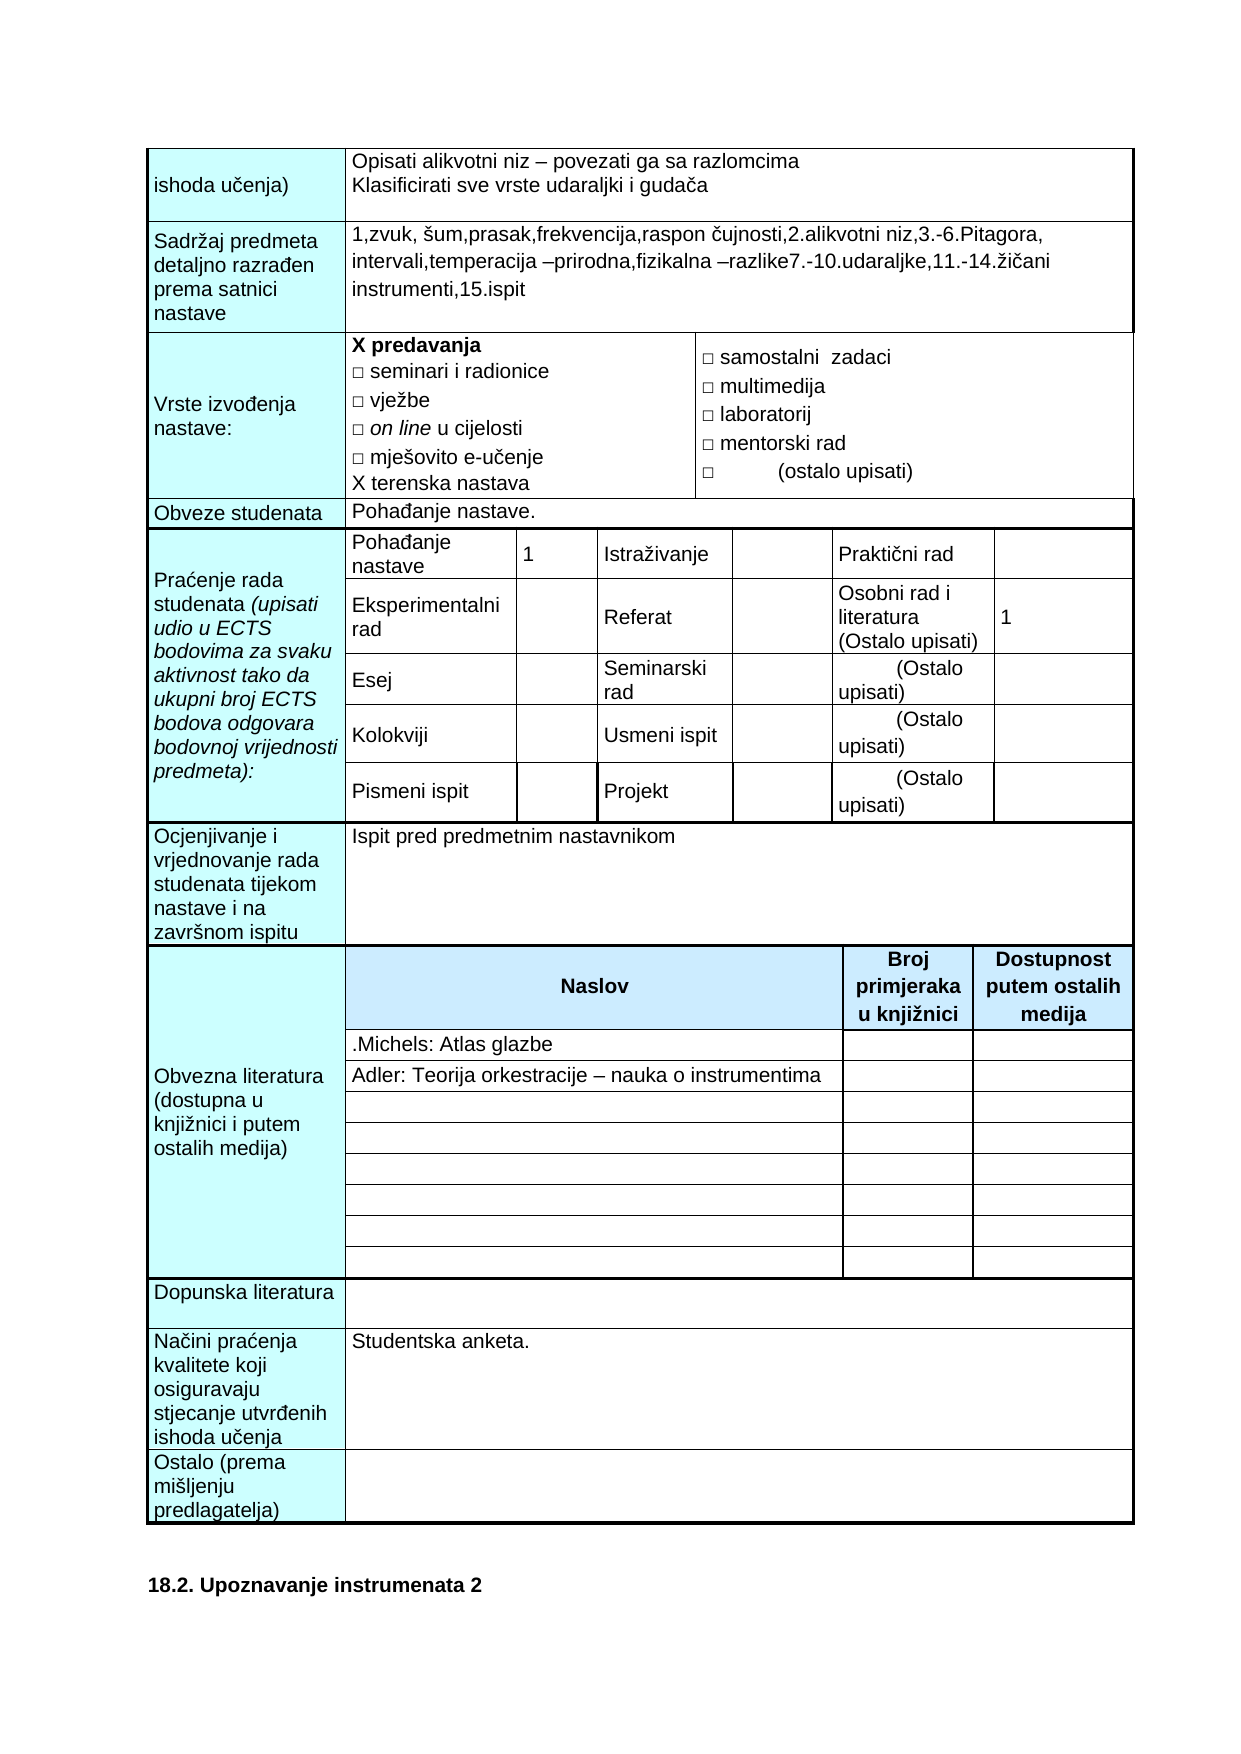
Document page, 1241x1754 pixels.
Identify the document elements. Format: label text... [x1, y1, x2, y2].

table_cell Studentska anketa. [346, 1329, 1132, 1448]
table_cell Naslov [346, 947, 842, 1029]
table_cell [733, 654, 832, 704]
table_cell [995, 763, 1132, 821]
table_cell [346, 1450, 1132, 1521]
table_cell 1 [517, 530, 597, 578]
table_cell 1 [995, 579, 1132, 653]
table_cell [844, 1031, 972, 1060]
table_cell Dopunska literatura [149, 1280, 345, 1328]
table_cell Osobni rad i literatura (Ostalo upisati) [833, 579, 994, 653]
table_cell [844, 1123, 972, 1153]
table_cell [517, 579, 597, 653]
table_cell [844, 1247, 972, 1277]
table_cell Istraživanje [598, 530, 732, 578]
table_cell Adler: Teorija orkestracije – nauka o instrumentima [346, 1061, 842, 1091]
table_cell 1,zvuk, šum,prasak,frekvencija,raspon čujnosti,2.alikvotni niz,3.-6.Pitagora, intervali,temperacija –prirodna,fizikalna –razlike7.-10.udaraljke,11.-14.žičani instrumenti,15.ispit [346, 222, 1132, 332]
table_cell [844, 1061, 972, 1091]
table_cell Seminarski rad [598, 654, 732, 704]
table_cell Dostupnost putem ostalih medija [974, 947, 1132, 1029]
table_cell [974, 1216, 1132, 1246]
table_cell Eksperimentalni rad [346, 579, 516, 653]
table_cell (Ostalo upisati) [833, 654, 994, 704]
table_cell Pohađanje nastave. [346, 499, 1132, 527]
table_cell Ostalo (prema mišljenju predlagatelja) [149, 1450, 345, 1521]
table_cell Obveze studenata [149, 499, 345, 527]
table_cell Pismeni ispit [346, 763, 516, 821]
table_cell [518, 763, 596, 821]
table_cell ishoda učenja) [149, 149, 345, 221]
table_cell [346, 1247, 842, 1277]
table_cell X predavanja ☐ seminari i radionice ☐ vježbe ☐ on line u cijelosti ☐ mješovito e-učenje X terenska nastava [346, 333, 695, 498]
table_cell [346, 1280, 1132, 1328]
table_cell Referat [598, 579, 732, 653]
table_cell [974, 1123, 1132, 1153]
table_cell [844, 1216, 972, 1246]
table_cell Obvezna literatura (dostupna u knjižnici i putem ostalih medija) [149, 947, 345, 1277]
table_cell [734, 763, 831, 821]
table_cell [974, 1154, 1132, 1184]
table_cell [844, 1092, 972, 1122]
table_cell Ispit pred predmetnim nastavnikom [346, 824, 1132, 943]
table_cell Usmeni ispit [598, 705, 732, 762]
table_cell Načini praćenja kvalitete koji osiguravaju stjecanje utvrđenih ishoda učenja [149, 1329, 345, 1448]
table_cell (Ostalo upisati) [833, 705, 994, 762]
table_cell Broj primjeraka u knjižnici [844, 947, 972, 1029]
table_cell Opisati alikvotni niz – povezati ga sa razlomcima Klasificirati sve vrste udaraljki i gudača [346, 149, 1132, 221]
table_cell [844, 1185, 972, 1215]
table_cell [517, 654, 597, 704]
table_cell (Ostalo upisati) [833, 763, 993, 821]
table_cell [974, 1031, 1132, 1060]
table_cell [974, 1061, 1132, 1091]
table_cell [974, 1092, 1132, 1122]
table_cell .Michels: Atlas glazbe [346, 1030, 842, 1060]
table_cell [346, 1092, 842, 1122]
table_cell [733, 530, 832, 578]
table_cell [346, 1216, 842, 1246]
table_cell [844, 1154, 972, 1184]
table_cell Kolokviji [346, 705, 516, 762]
table_cell [733, 579, 832, 653]
table_cell [995, 530, 1132, 578]
table_cell [346, 1185, 842, 1215]
table_cell [974, 1185, 1132, 1215]
table_cell [974, 1247, 1132, 1277]
table_cell [346, 1123, 842, 1153]
table_cell Ocjenjivanje i vrjednovanje rada studenata tijekom nastave i na završnom ispitu [149, 824, 345, 943]
table_cell Vrste izvođenja nastave: [149, 333, 345, 498]
table_cell ☐ samostalni zadaci ☐ multimedija ☐ laboratorij ☐ mentorski rad ☐ (ostalo upisati) [696, 333, 1133, 498]
table_cell [995, 654, 1132, 704]
table_cell [733, 705, 832, 762]
table_cell [517, 705, 597, 762]
table_cell [995, 705, 1132, 762]
table_cell Sadržaj predmeta detaljno razrađen prema satnici nastave [149, 222, 345, 332]
table_cell Projekt [599, 763, 732, 821]
table_cell Pohađanje nastave [346, 530, 516, 578]
table_cell Esej [346, 654, 516, 704]
text 18.2. Upoznavanje instrumenata 2 [148, 1573, 1093, 1597]
table_cell [346, 1154, 842, 1184]
table_cell Praćenje rada studenata (upisati udio u ECTS bodovima za svaku aktivnost tako da ukupni broj ECTS bodova odgovara bodovnoj vrijednosti predmeta): [149, 530, 345, 821]
table_cell Praktični rad [833, 530, 994, 578]
